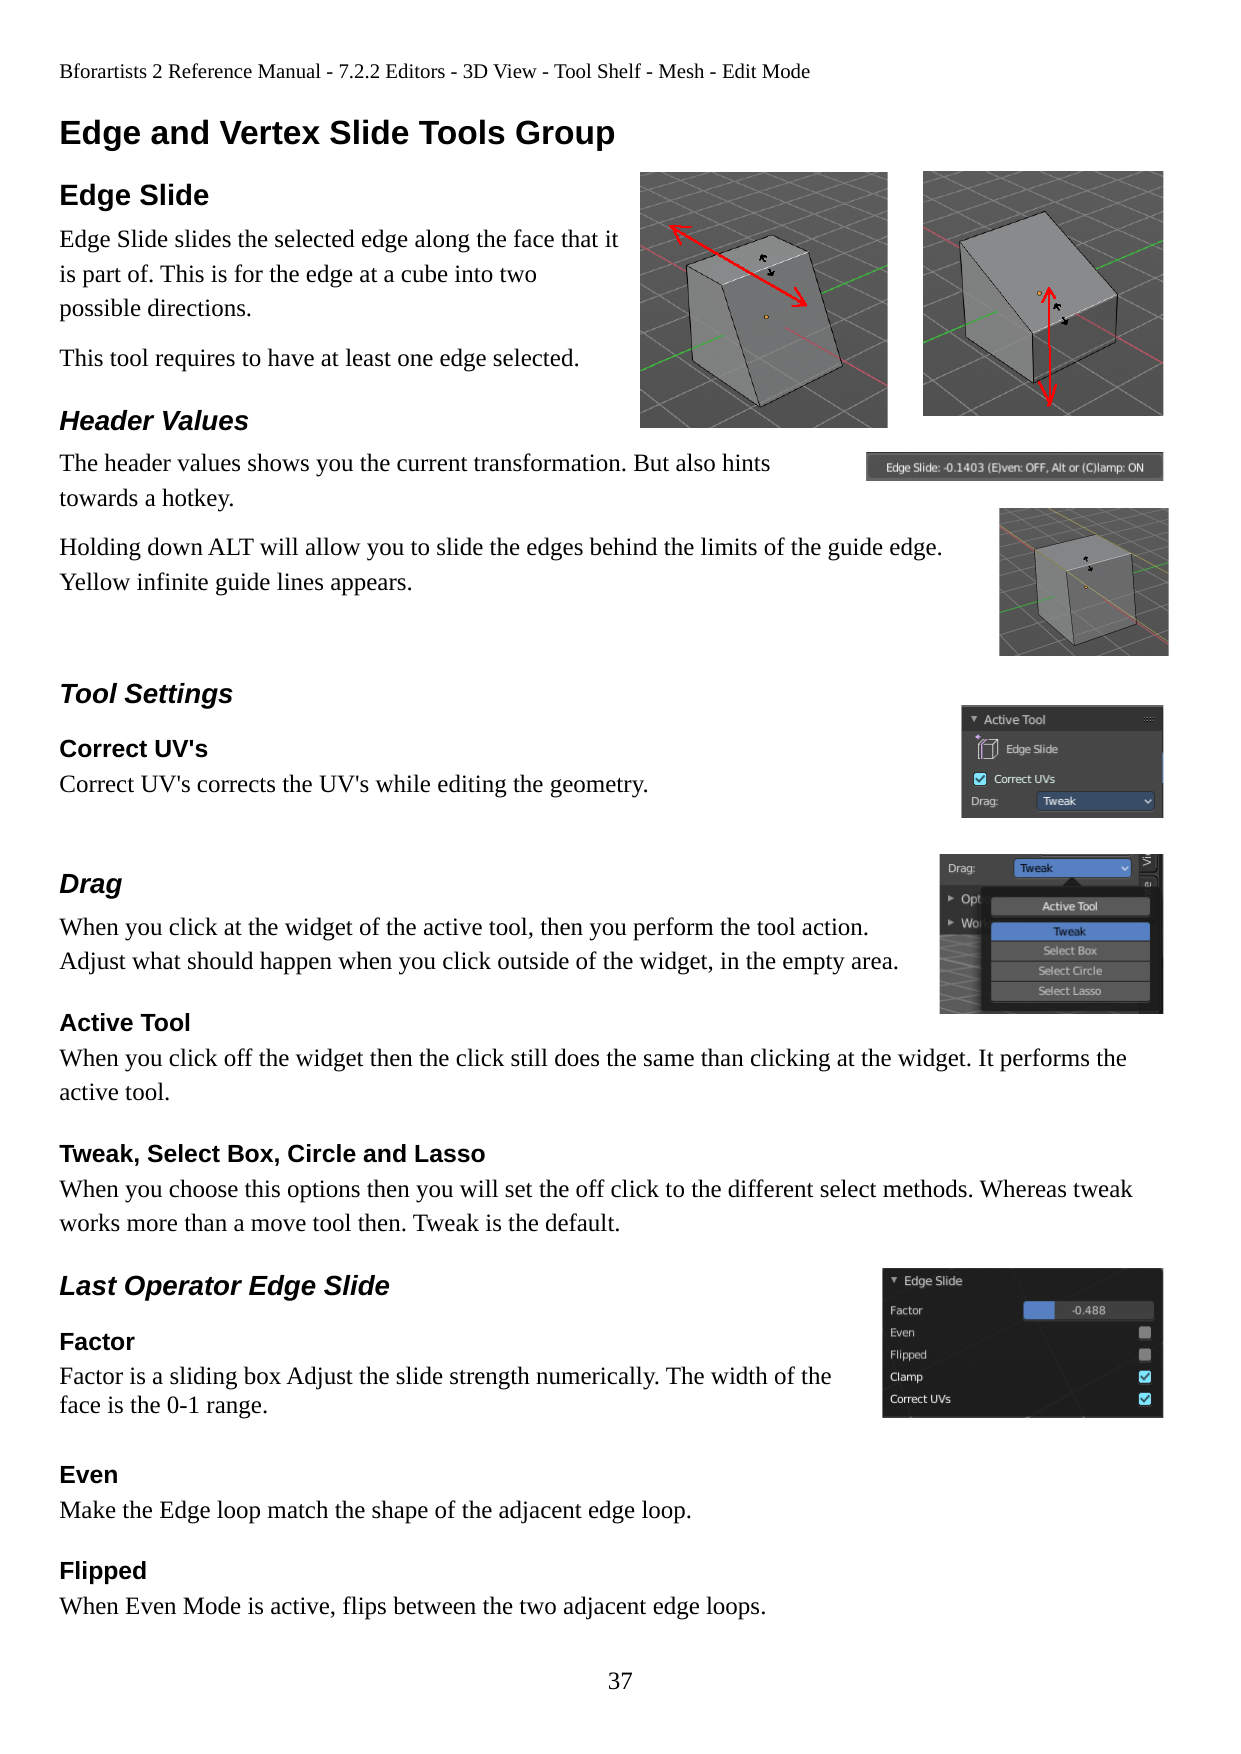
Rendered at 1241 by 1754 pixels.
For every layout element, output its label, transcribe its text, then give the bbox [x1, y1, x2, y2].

subtitle Active Tool [59, 1008, 1181, 1037]
subtitle [1164, 178, 1181, 212]
text Make the Edge loop match the shape of the adjacent edge loop. [59, 1495, 1181, 1524]
text This tool requires to have at least one edge selected. [59, 343, 640, 371]
text When you click at the widget of the active tool, then you perform the tool action. Adjust what should happen when you click outside of the widget, in the empty area. [59, 912, 939, 975]
subtitle Header Values [59, 404, 1181, 436]
subtitle Correct UV's [59, 734, 961, 763]
subtitle [1164, 1327, 1181, 1355]
picture [961, 705, 1164, 818]
picture [939, 854, 1164, 1014]
subtitle Flipped [59, 1556, 1181, 1585]
subtitle Even [59, 1460, 1181, 1489]
text Correct UV's corrects the UV's while editing the geometry. [59, 769, 961, 798]
text [888, 224, 923, 322]
picture [866, 452, 1164, 481]
subtitle [1164, 734, 1181, 763]
subtitle Tweak, Select Box, Circle and Lasso [59, 1139, 1181, 1167]
subtitle Factor [59, 1327, 882, 1355]
text Factor is a sliding box Adjust the slide strength numerically. The width of the face is the 0-1 range. [59, 1361, 1181, 1419]
subtitle Edge and Vertex Slide Tools Group [59, 113, 1181, 151]
text Holding down ALT will allow you to slide the edges behind the limits of the guide edge. Yellow infinite guide lines appears. [59, 532, 999, 595]
subtitle Edge Slide [59, 178, 640, 212]
picture [999, 508, 1169, 656]
text The header values shows you the current transformation. But also hints towards a hotkey. [59, 448, 1181, 512]
text Edge Slide slides the selected edge along the face that it is part of. This is for the edge at a cube into two possible directions. [59, 224, 640, 322]
subtitle Last Operator Edge Slide [59, 1270, 882, 1302]
picture [923, 171, 1164, 416]
subtitle Tool Settings [59, 677, 1181, 709]
subtitle Drag [59, 868, 939, 899]
subtitle [1164, 1270, 1181, 1302]
subtitle [1164, 868, 1181, 899]
text When you click off the widget then the click still does the same than clicking at the widget. It performs the active tool. [59, 1043, 1181, 1106]
text When Even Mode is active, flips between the two adjacent edge loops. [59, 1591, 1181, 1620]
picture [640, 172, 888, 428]
text When you choose this options then you will set the off click to the different select methods. Whereas tweak works more than a move tool then. Tweak is the default. [59, 1174, 1181, 1237]
picture [882, 1268, 1164, 1418]
subtitle [888, 178, 923, 212]
